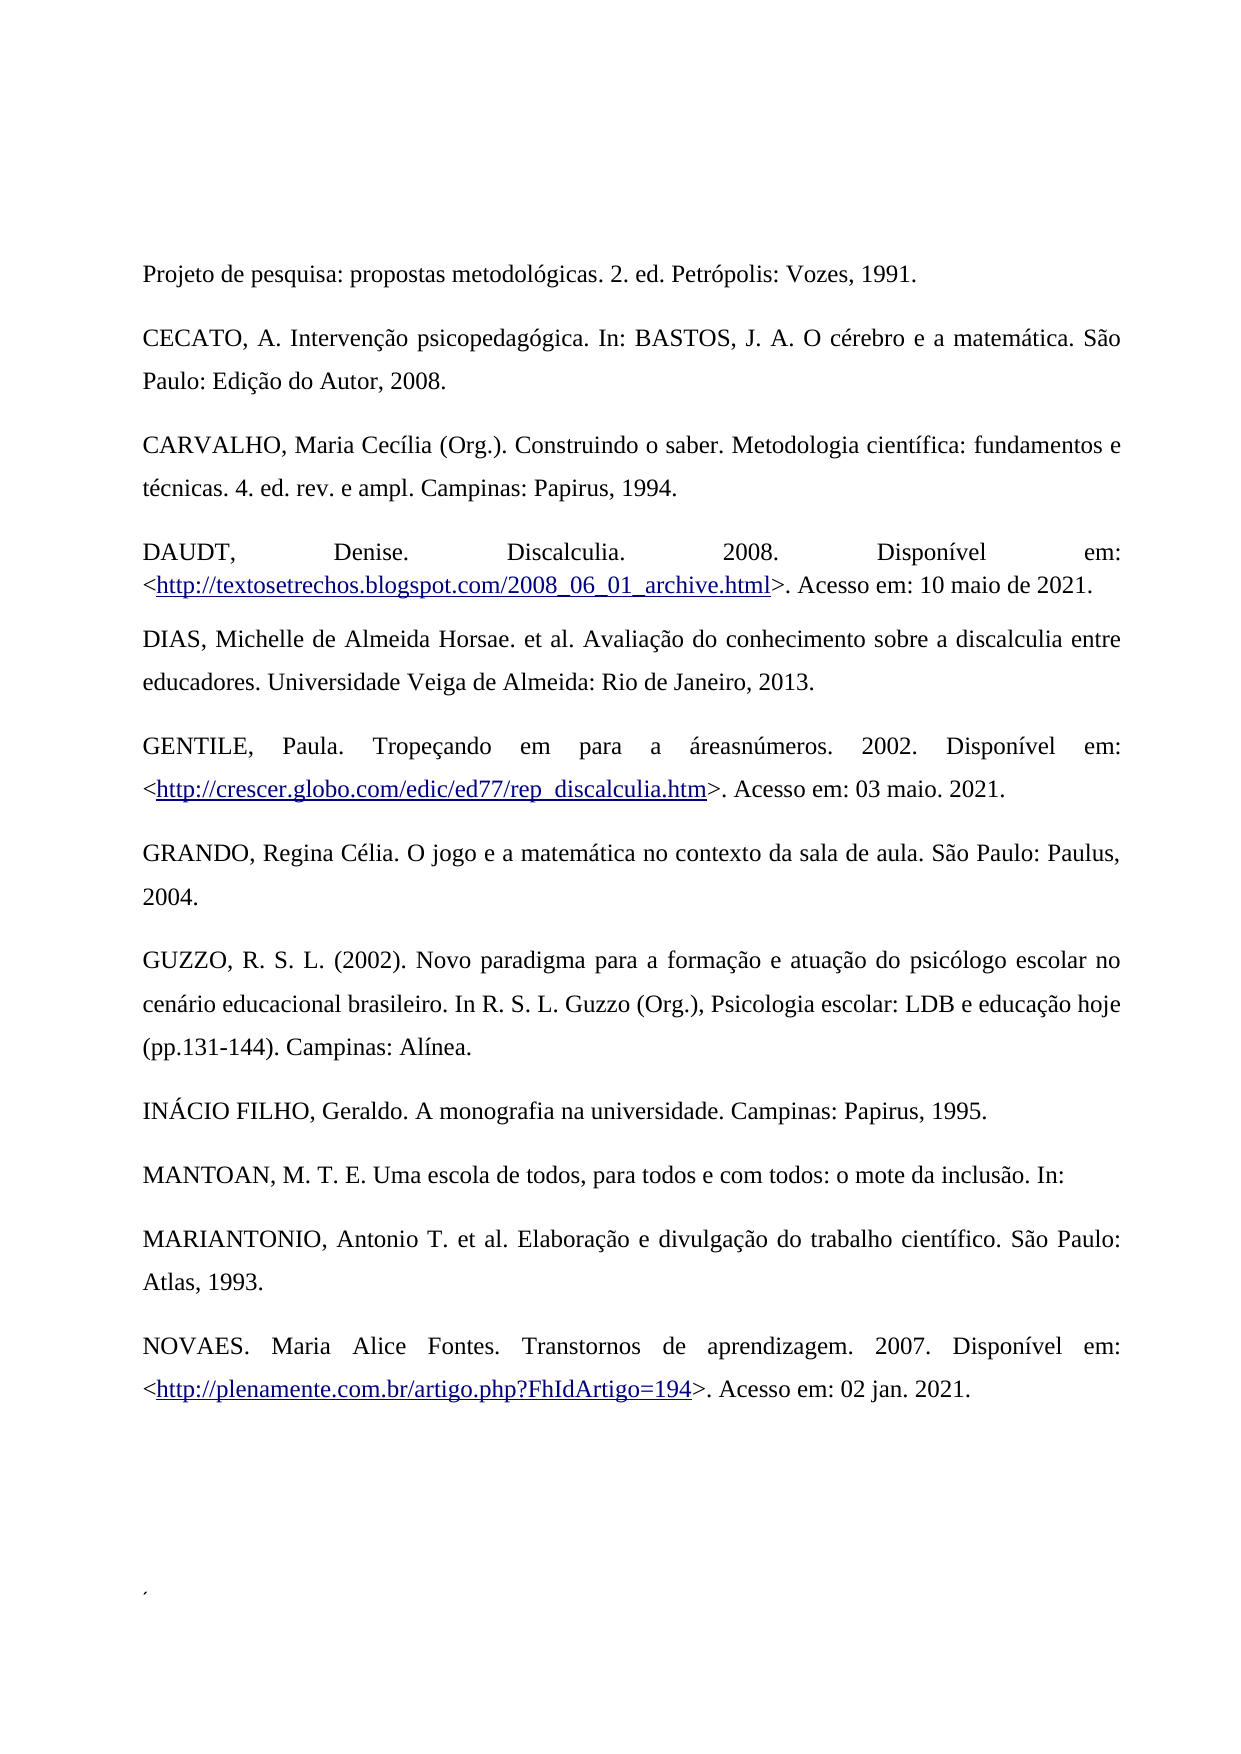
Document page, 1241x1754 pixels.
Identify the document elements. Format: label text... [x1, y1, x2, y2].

text GENTILE, Paula. Tropeçando em para a áreasnúmeros. 2002. Disponível em: <http://crescer.globo.com/edic/ed77/rep_discalculia.htm>. Acesso em: 03 maio. 2021. [142, 731, 1122, 803]
text DAUDT, Denise. Discalculia. 2008. Disponível em: <http://textosetrechos.blogspot.com/2008_06_01_archive.html>. Acesso em: 10 maio de 2021. [142, 537, 1122, 599]
text MANTOAN, M. T. E. Uma escola de todos, para todos e com todos: o mote da inclusão. In: [142, 1160, 1122, 1188]
text GUZZO, R. S. L. (2002). Novo paradigma para a formação e atuação do psicólogo escolar no cenário educacional brasileiro. In R. S. L. Guzzo (Org.), Psicologia escolar: LDB e educação hoje (pp.131-144). Campinas: Alínea. [142, 946, 1122, 1061]
text DIAS, Michelle de Almeida Horsae. et al. Avaliação do conhecimento sobre a discalculia entre educadores. Universidade Veiga de Almeida: Rio de Janeiro, 2013. [142, 624, 1122, 696]
text NOVAES. Maria Alice Fontes. Transtornos de aprendizagem. 2007. Disponível em: <http://plenamente.com.br/artigo.php?FhIdArtigo=194>. Acesso em: 02 jan. 2021. [142, 1331, 1122, 1403]
text MARIANTONIO, Antonio T. et al. Elaboração e divulgação do trabalho científico. São Paulo: Atlas, 1993. [142, 1224, 1122, 1296]
text Projeto de pesquisa: propostas metodológicas. 2. ed. Petrópolis: Vozes, 1991. [142, 259, 1122, 288]
text CECATO, A. Intervenção psicopedagógica. In: BASTOS, J. A. O cérebro e a matemática. São Paulo: Edição do Autor, 2008. [142, 323, 1122, 395]
text INÁCIO FILHO, Geraldo. A monografia na universidade. Campinas: Papirus, 1995. [142, 1096, 1122, 1124]
text CARVALHO, Maria Cecília (Org.). Construindo o saber. Metodologia científica: fundamentos e técnicas. 4. ed. rev. e ampl. Campinas: Papirus, 1994. [142, 430, 1122, 502]
text GRANDO, Regina Célia. O jogo e a matemática no contexto da sala de aula. São Paulo: Paulus, 2004. [142, 838, 1122, 910]
